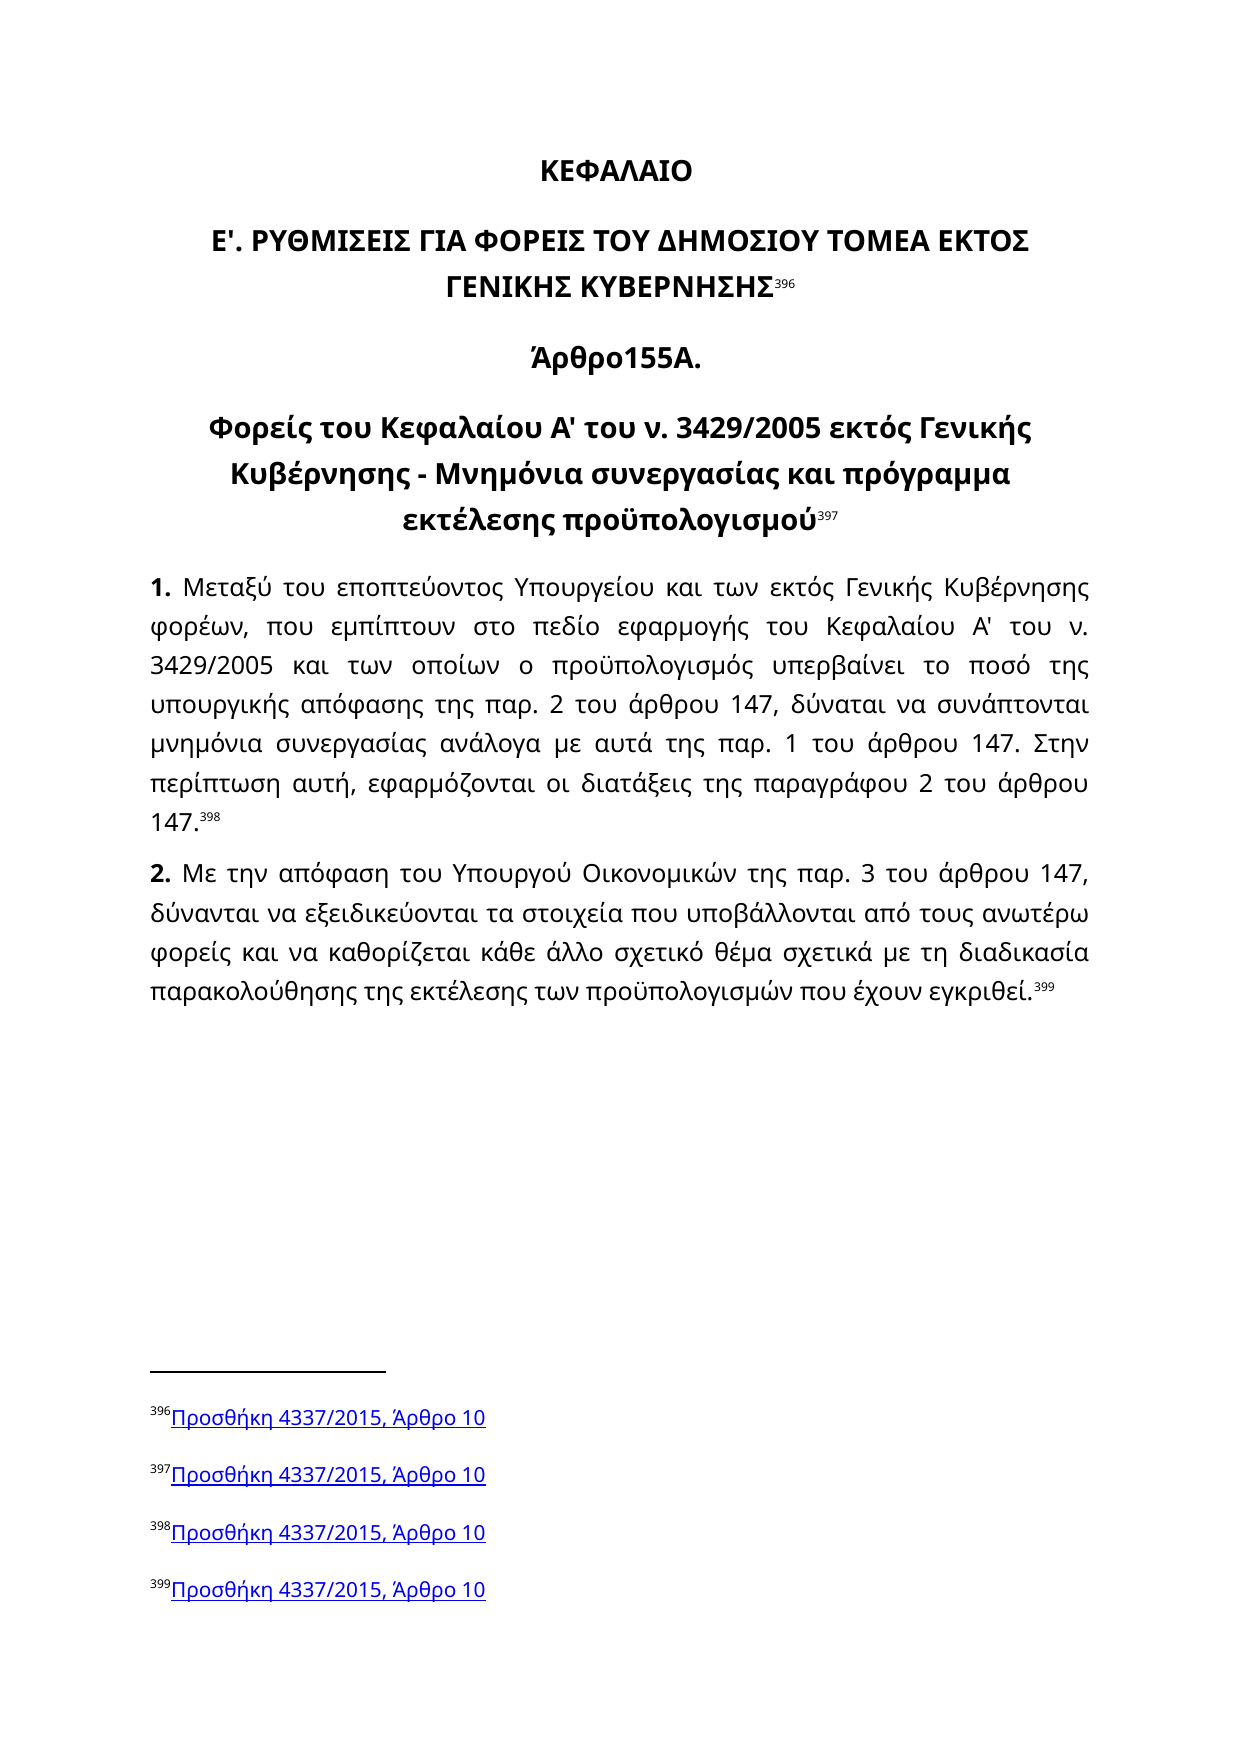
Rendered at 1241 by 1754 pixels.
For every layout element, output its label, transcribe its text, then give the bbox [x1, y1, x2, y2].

text Προσθήκη 4337/2015, Άρθρο 10 [150, 1460, 1090, 1489]
subtitle ΚΕΦΑΛΑΙΟ [150, 150, 1090, 190]
text Προσθήκη 4337/2015, Άρθρο 10 [150, 1576, 1090, 1604]
text 2. Με την απόφαση του Υπουργού Οικονομικών της παρ. 3 του άρθρου 147, δύνανται να εξειδικεύονται τα στοιχεία που υποβάλλονται από τους ανωτέρω φορείς και να καθορίζεται κάθε άλλο σχετικό θέμα σχετικά με τη διαδικασία παρακολούθησης της εκτέλεσης των προϋπολογισμών που έχουν εγκριθεί. [150, 856, 1090, 1008]
text Προσθήκη 4337/2015, Άρθρο 10 [150, 1518, 1090, 1546]
subtitle Άρθρο155Α. [150, 337, 1090, 377]
subtitle Φορείς του Κεφαλαίου Α' του ν. 3429/2005 εκτός Γενικής Κυβέρνησης - Μνημόνια συνεργασίας και πρόγραμμα εκτέλεσης προϋπολογισμού [150, 407, 1090, 538]
subtitle Ε'. ΡΥΘΜΙΣΕΙΣ ΓΙΑ ΦΟΡΕΙΣ ΤΟΥ ΔΗΜΟΣΙΟΥ ΤΟΜΕΑ ΕΚΤΟΣ ΓΕΝΙΚΗΣ ΚΥΒΕΡΝΗΣΗΣ [150, 221, 1090, 306]
text 1. Μεταξύ του εποπτεύοντος Υπουργείου και των εκτός Γενικής Κυβέρνησης φορέων, που εμπίπτουν στο πεδίο εφαρμογής του Κεφαλαίου Α' του ν. 3429/2005 και των οποίων ο προϋπολογισμός υπερβαίνει το ποσό της υπουργικής απόφασης της παρ. 2 του άρθρου 147, δύναται να συνάπτονται μνημόνια συνεργασίας ανάλογα με αυτά της παρ. 1 του άρθρου 147. Στην περίπτωση αυτή, εφαρμόζονται οι διατάξεις της παραγράφου 2 του άρθρου 147. [150, 569, 1090, 838]
text Προσθήκη 4337/2015, Άρθρο 10 [150, 1403, 1090, 1431]
